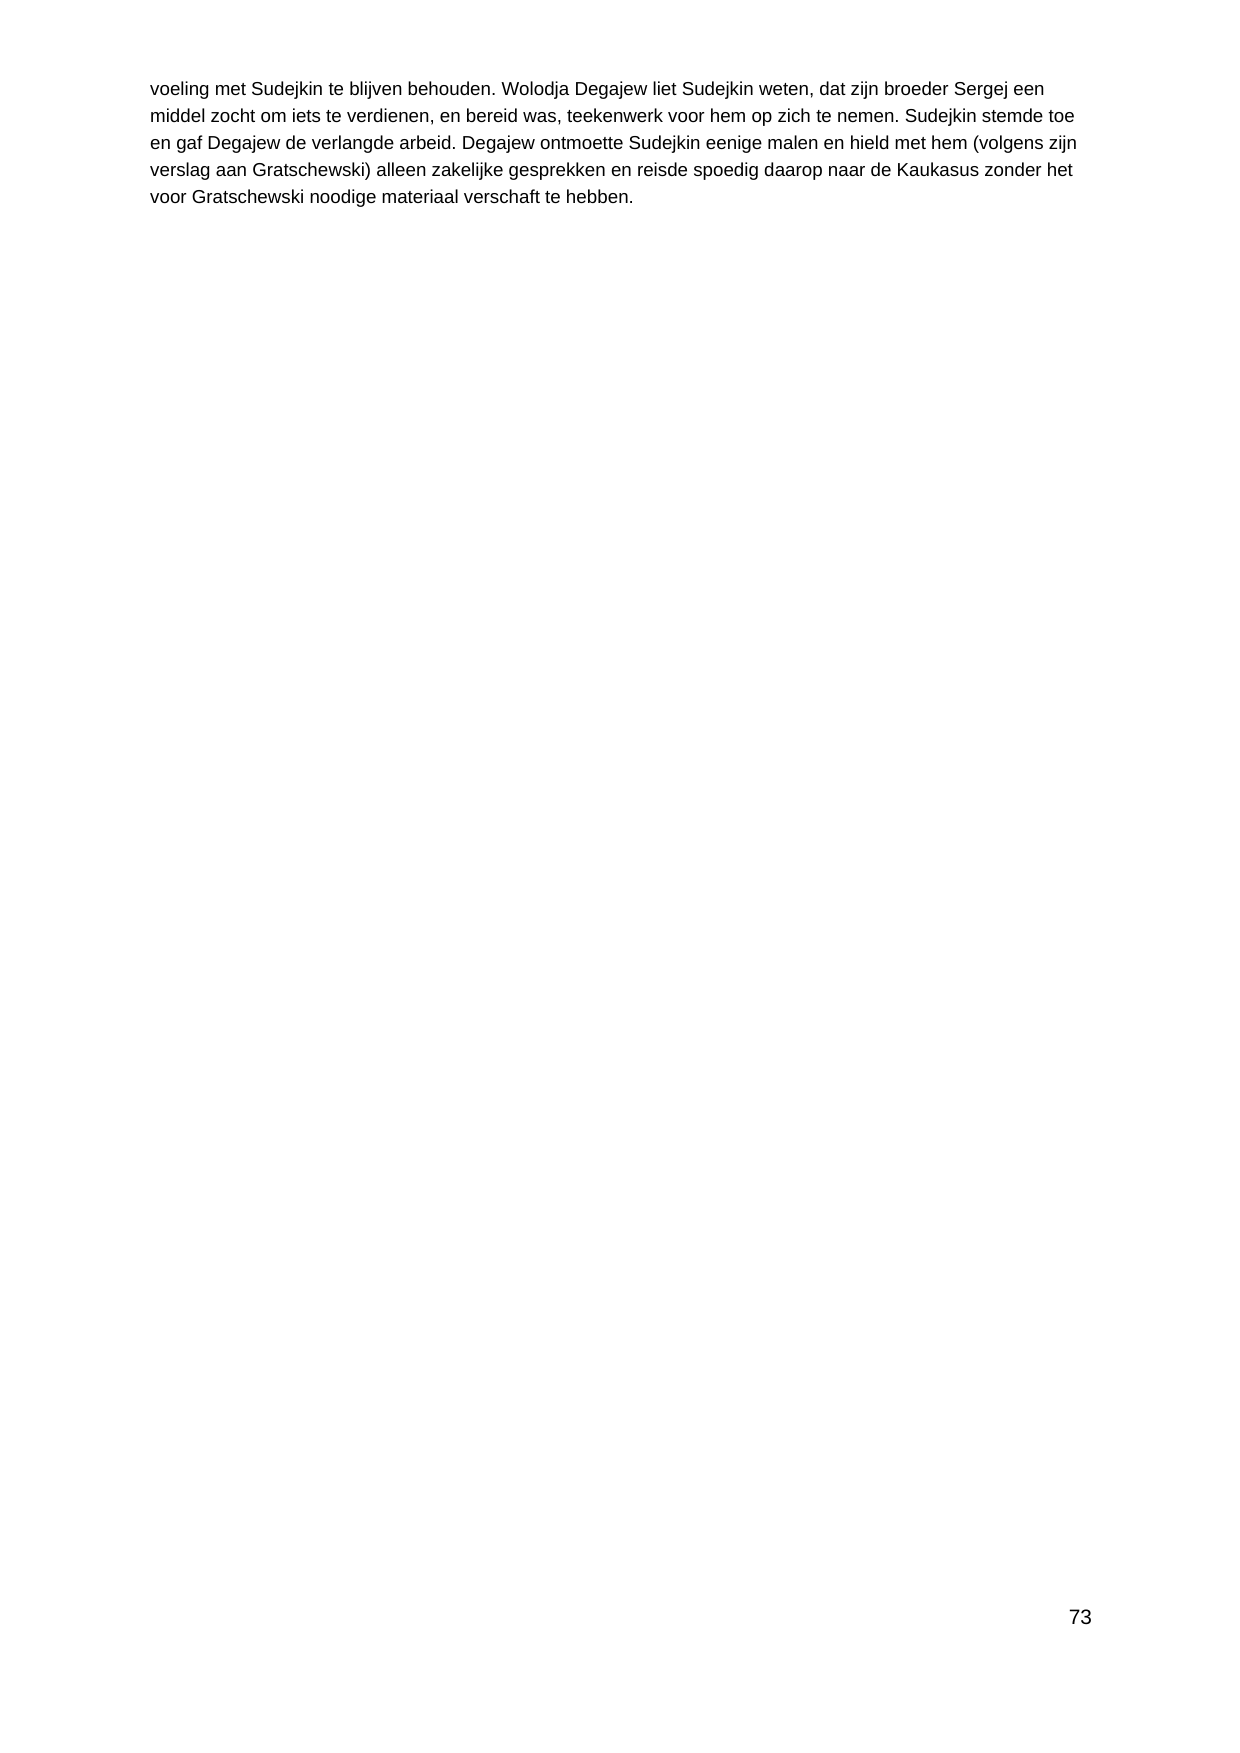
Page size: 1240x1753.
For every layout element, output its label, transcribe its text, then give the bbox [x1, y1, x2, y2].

text voeling met Sudejkin te blijven behouden. Wolodja Degajew liet Sudejkin weten, dat zijn broeder Sergej een middel zocht om iets te verdienen, en bereid was, teekenwerk voor hem op zich te nemen. Sudejkin stemde toe en gaf Degajew de verlangde arbeid. Degajew ontmoette Sudejkin eenige malen en hield met hem (volgens zijn verslag aan Gratschewski) alleen zakelijke gesprekken en reisde spoedig daarop naar de Kaukasus zonder het voor Gratschewski noodige materiaal verschaft te hebben. [150, 74, 1092, 209]
